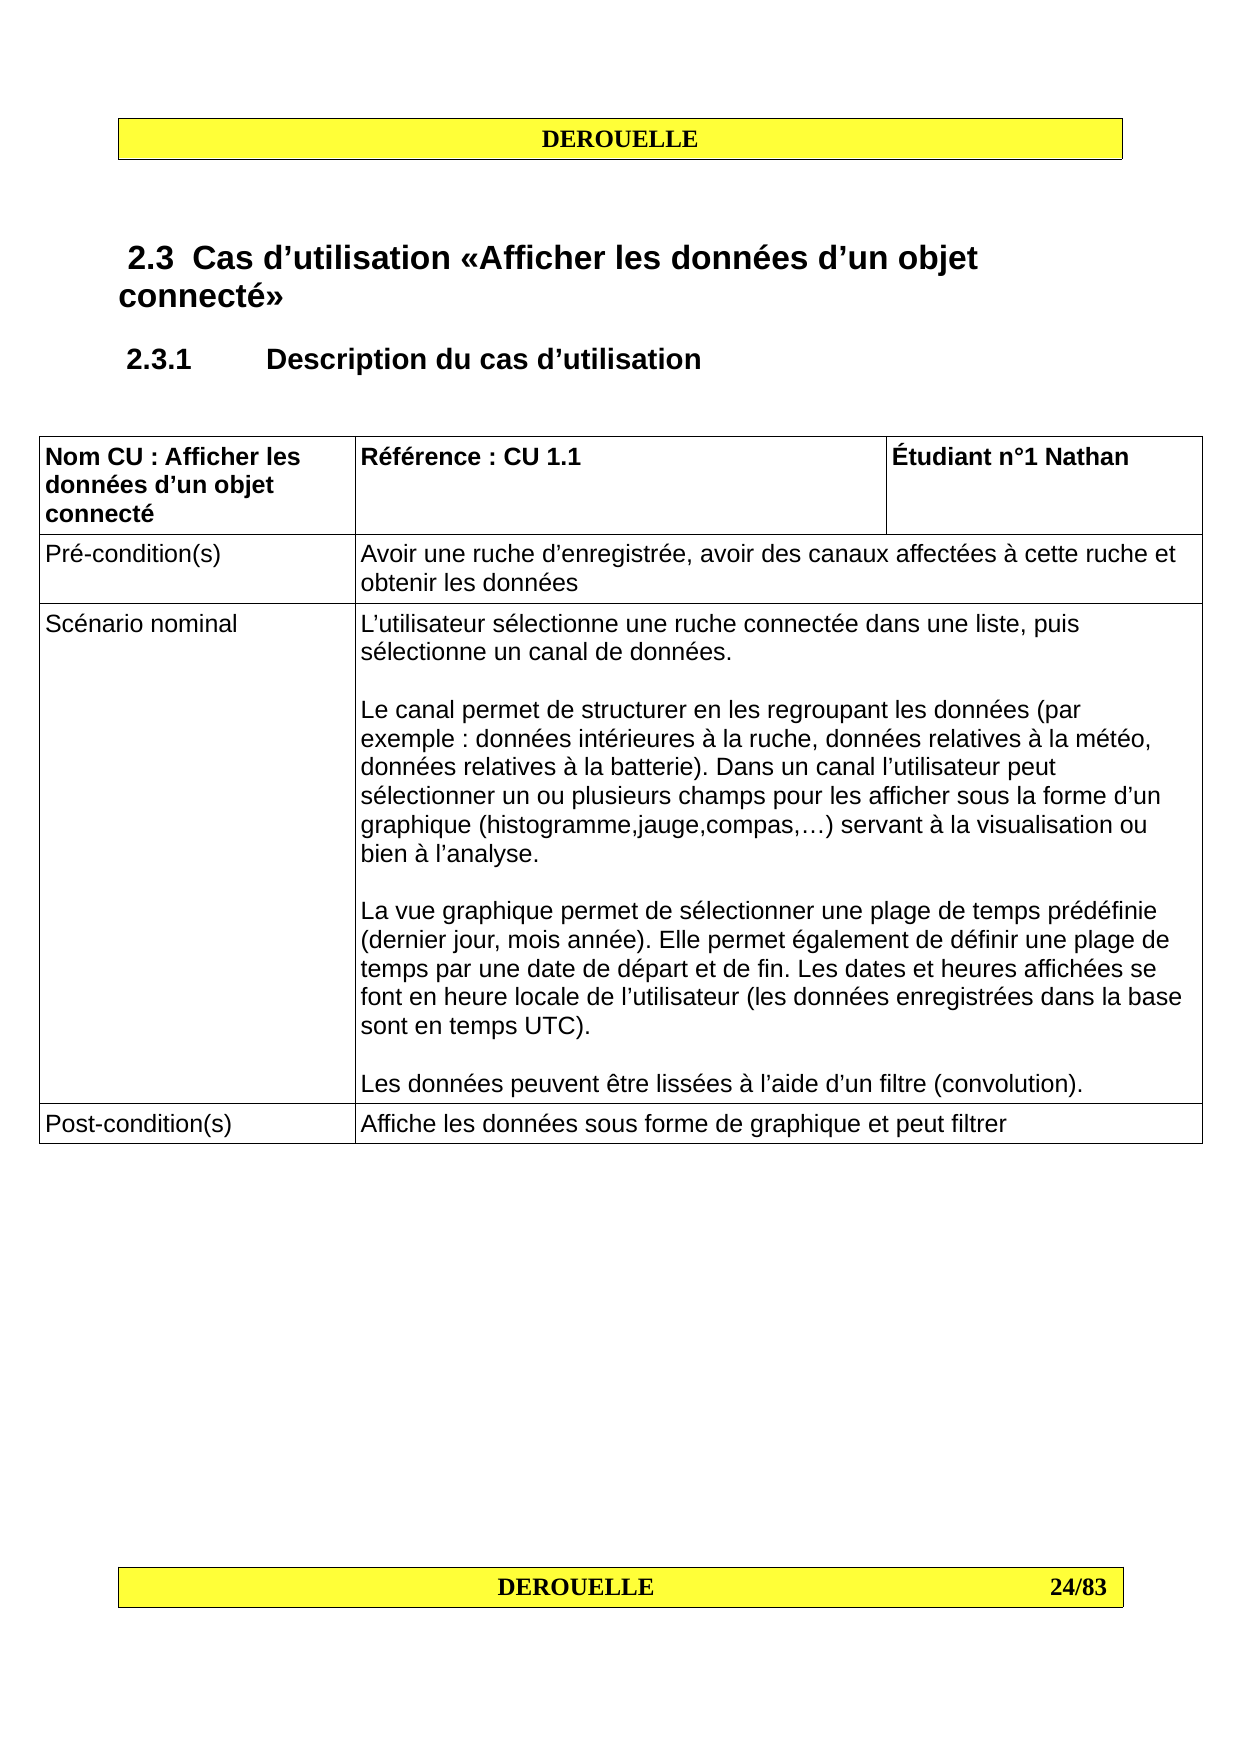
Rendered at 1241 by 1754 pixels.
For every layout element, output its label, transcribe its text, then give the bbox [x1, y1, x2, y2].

table_header Étudiant n°1 Nathan [887, 437, 1202, 534]
table_cell Affiche les données sous forme de graphique et peut filtrer [356, 1104, 1202, 1143]
subtitle Cas d’utilisation «Afficher les données d’un objet connecté» [118, 238, 1122, 315]
subtitle Description du cas d’utilisation [118, 342, 1122, 376]
table_cell Post-condition(s) [40, 1104, 355, 1143]
table_cell Avoir une ruche d’enregistrée, avoir des canaux affectées à cette ruche et obtenir les données [356, 535, 1202, 603]
table_header Nom CU : Afficher les données d’un objet connecté [40, 437, 355, 534]
table_cell Scénario nominal [40, 604, 355, 1103]
table_cell Pré-condition(s) [40, 535, 355, 603]
table_cell L’utilisateur sélectionne une ruche connectée dans une liste, puis sélectionne un canal de données. Le canal permet de structurer en les regroupant les données (par exemple : données intérieures à la ruche, données relatives à la météo, données relatives à la batterie). Dans un canal l’utilisateur peut sélectionner un ou plusieurs champs pour les afficher sous la forme d’un graphique (histogramme,jauge,compas,…) servant à la visualisation ou bien à l’analyse. La vue graphique permet de sélectionner une plage de temps prédéfinie (dernier jour, mois année). Elle permet également de définir une plage de temps par une date de départ et de fin. Les dates et heures affichées se font en heure locale de l’utilisateur (les données enregistrées dans la base sont en temps UTC). Les données peuvent être lissées à l’aide d’un filtre (convolution). [356, 604, 1202, 1103]
table_header Référence : CU 1.1 [356, 437, 886, 534]
